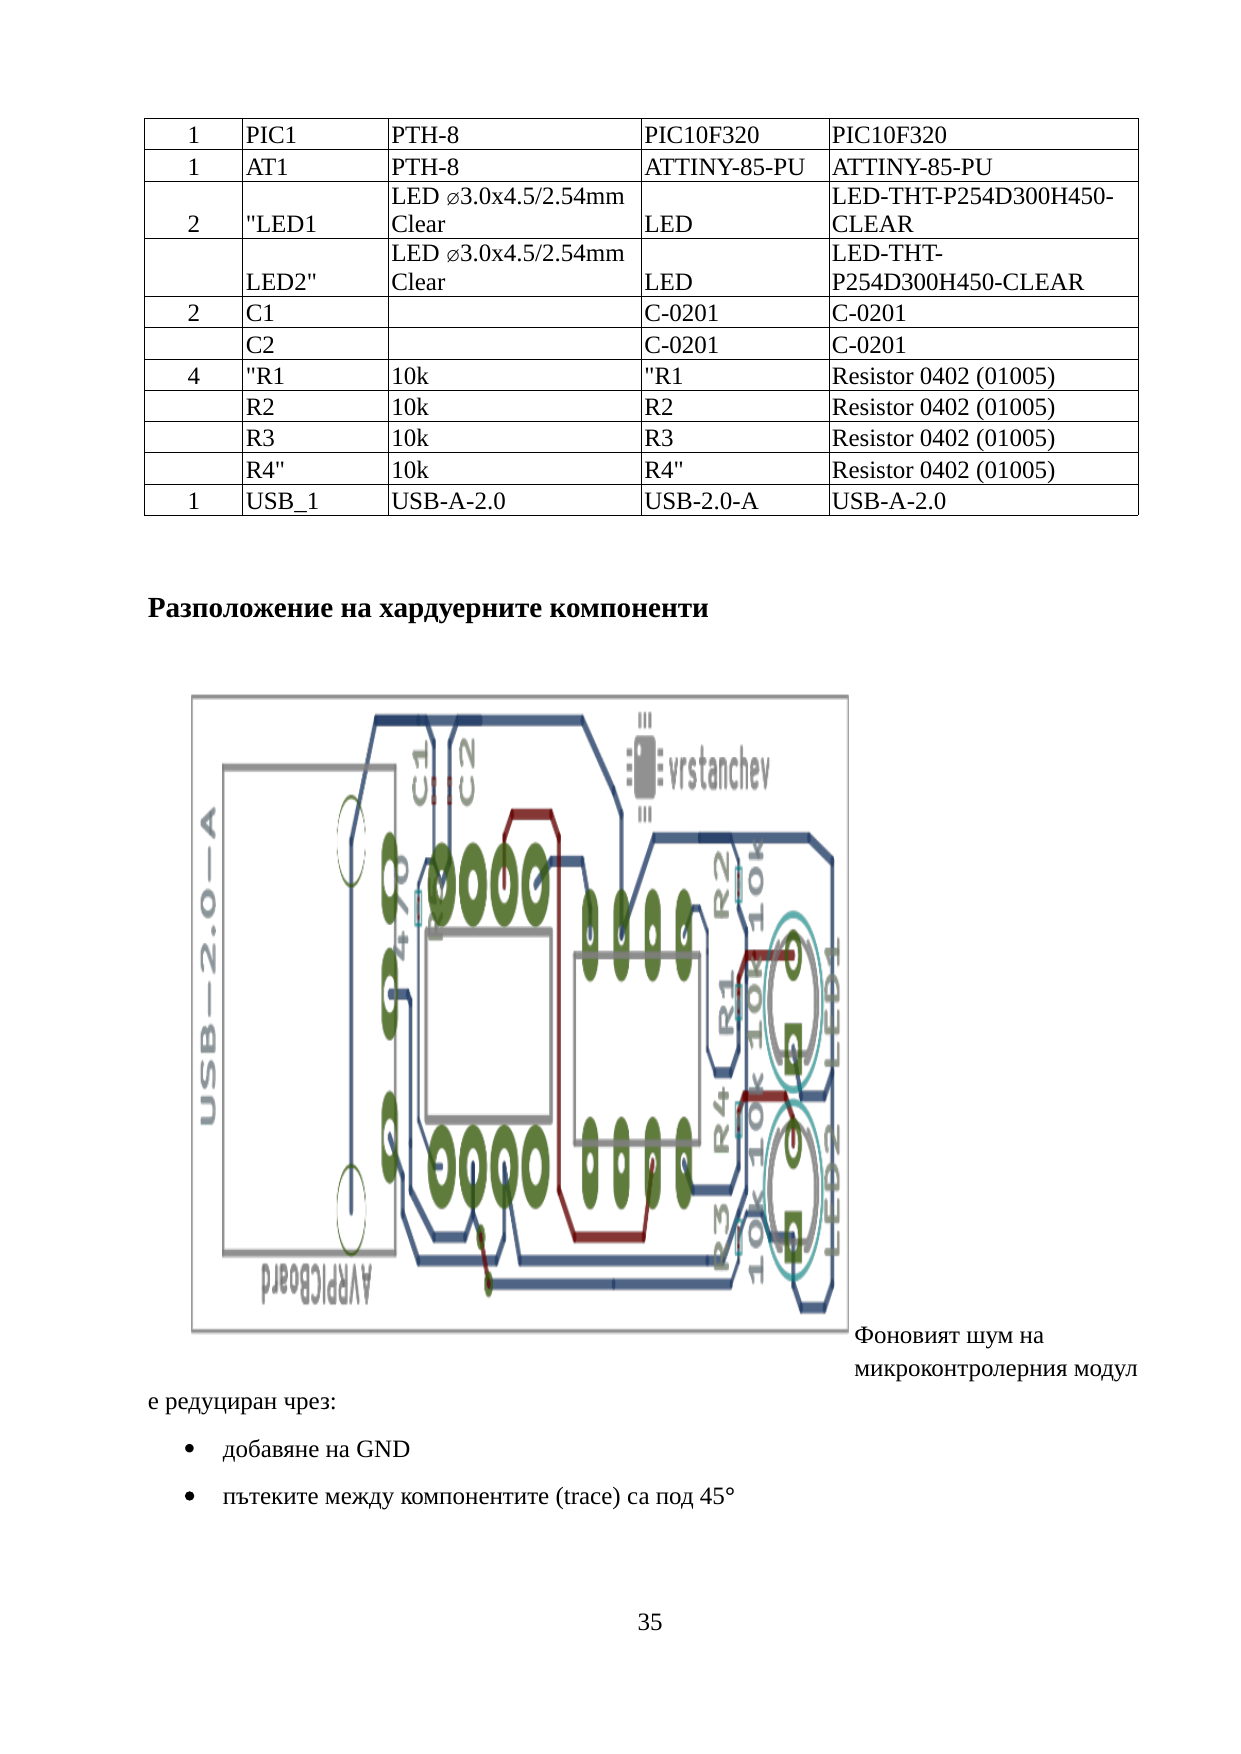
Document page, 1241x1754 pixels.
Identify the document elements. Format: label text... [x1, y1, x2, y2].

table_cell PTH-8 [389, 150, 641, 181]
table_cell C-0201 [830, 297, 1138, 327]
table_cell LED ⌀3.0x4.5/2.54mm Clear [389, 182, 641, 238]
picture [186, 662, 854, 1355]
table_cell 4 [145, 360, 242, 390]
table_cell AT1 [243, 150, 388, 181]
table_cell 10k [389, 422, 641, 452]
table_cell LED2" [243, 239, 388, 296]
table_cell ATTINY-85-PU [830, 150, 1138, 181]
table_cell R3 [243, 422, 388, 452]
table_cell R2 [243, 391, 388, 421]
table_cell 2 [145, 182, 242, 238]
table_cell 10k [389, 391, 641, 421]
table_cell [145, 422, 242, 452]
table_cell C1 [243, 297, 388, 327]
subtitle Разположение на хардуерните компоненти [148, 590, 1152, 624]
table_cell [145, 239, 242, 296]
table_cell [145, 453, 242, 483]
table_cell USB_1 [243, 485, 388, 515]
table_cell "R1 [243, 360, 388, 390]
table_cell Resistor 0402 (01005) [830, 360, 1138, 390]
table_cell C-0201 [642, 328, 829, 358]
table_cell Resistor 0402 (01005) [830, 422, 1138, 452]
table_cell PIC10F320 [642, 119, 829, 149]
text Фоновият шум на микроконтролерния модул e редуциран чрез: [148, 1320, 1152, 1415]
table_cell LED-THT-P254D300H450-CLEAR [830, 239, 1138, 296]
table_cell C-0201 [830, 328, 1138, 358]
table_cell 10k [389, 453, 641, 483]
table_cell C-0201 [642, 297, 829, 327]
table_cell [145, 391, 242, 421]
list пътеките между компонентите (trace) са под 45° [185, 1481, 1152, 1510]
table_cell "LED1 [243, 182, 388, 238]
table_cell 1 [145, 485, 242, 515]
table_cell ATTINY-85-PU [642, 150, 829, 181]
table_cell 10k [389, 360, 641, 390]
table_cell PTH-8 [389, 119, 641, 149]
table_cell [389, 297, 641, 327]
table_cell USB-A-2.0 [389, 485, 641, 515]
table_cell LED [642, 239, 829, 296]
table_cell Resistor 0402 (01005) [830, 391, 1138, 421]
table_cell LED ⌀3.0x4.5/2.54mm Clear [389, 239, 641, 296]
list добавяне на GND [185, 1434, 1152, 1463]
table_cell R4" [642, 453, 829, 483]
table_cell [145, 328, 242, 358]
table_cell 2 [145, 297, 242, 327]
table_cell R4" [243, 453, 388, 483]
table_cell LED-THT-P254D300H450-CLEAR [830, 182, 1138, 238]
table_cell "R1 [642, 360, 829, 390]
table_cell 1 [145, 119, 242, 149]
table_cell C2 [243, 328, 388, 358]
table_cell PIC10F320 [830, 119, 1138, 149]
table_cell LED [642, 182, 829, 238]
table_cell USB-A-2.0 [830, 485, 1138, 515]
table_cell [389, 328, 641, 358]
table_cell USB-2.0-A [642, 485, 829, 515]
table_cell R2 [642, 391, 829, 421]
table_cell 1 [145, 150, 242, 181]
table_cell R3 [642, 422, 829, 452]
table_cell Resistor 0402 (01005) [830, 453, 1138, 483]
table_cell PIC1 [243, 119, 388, 149]
